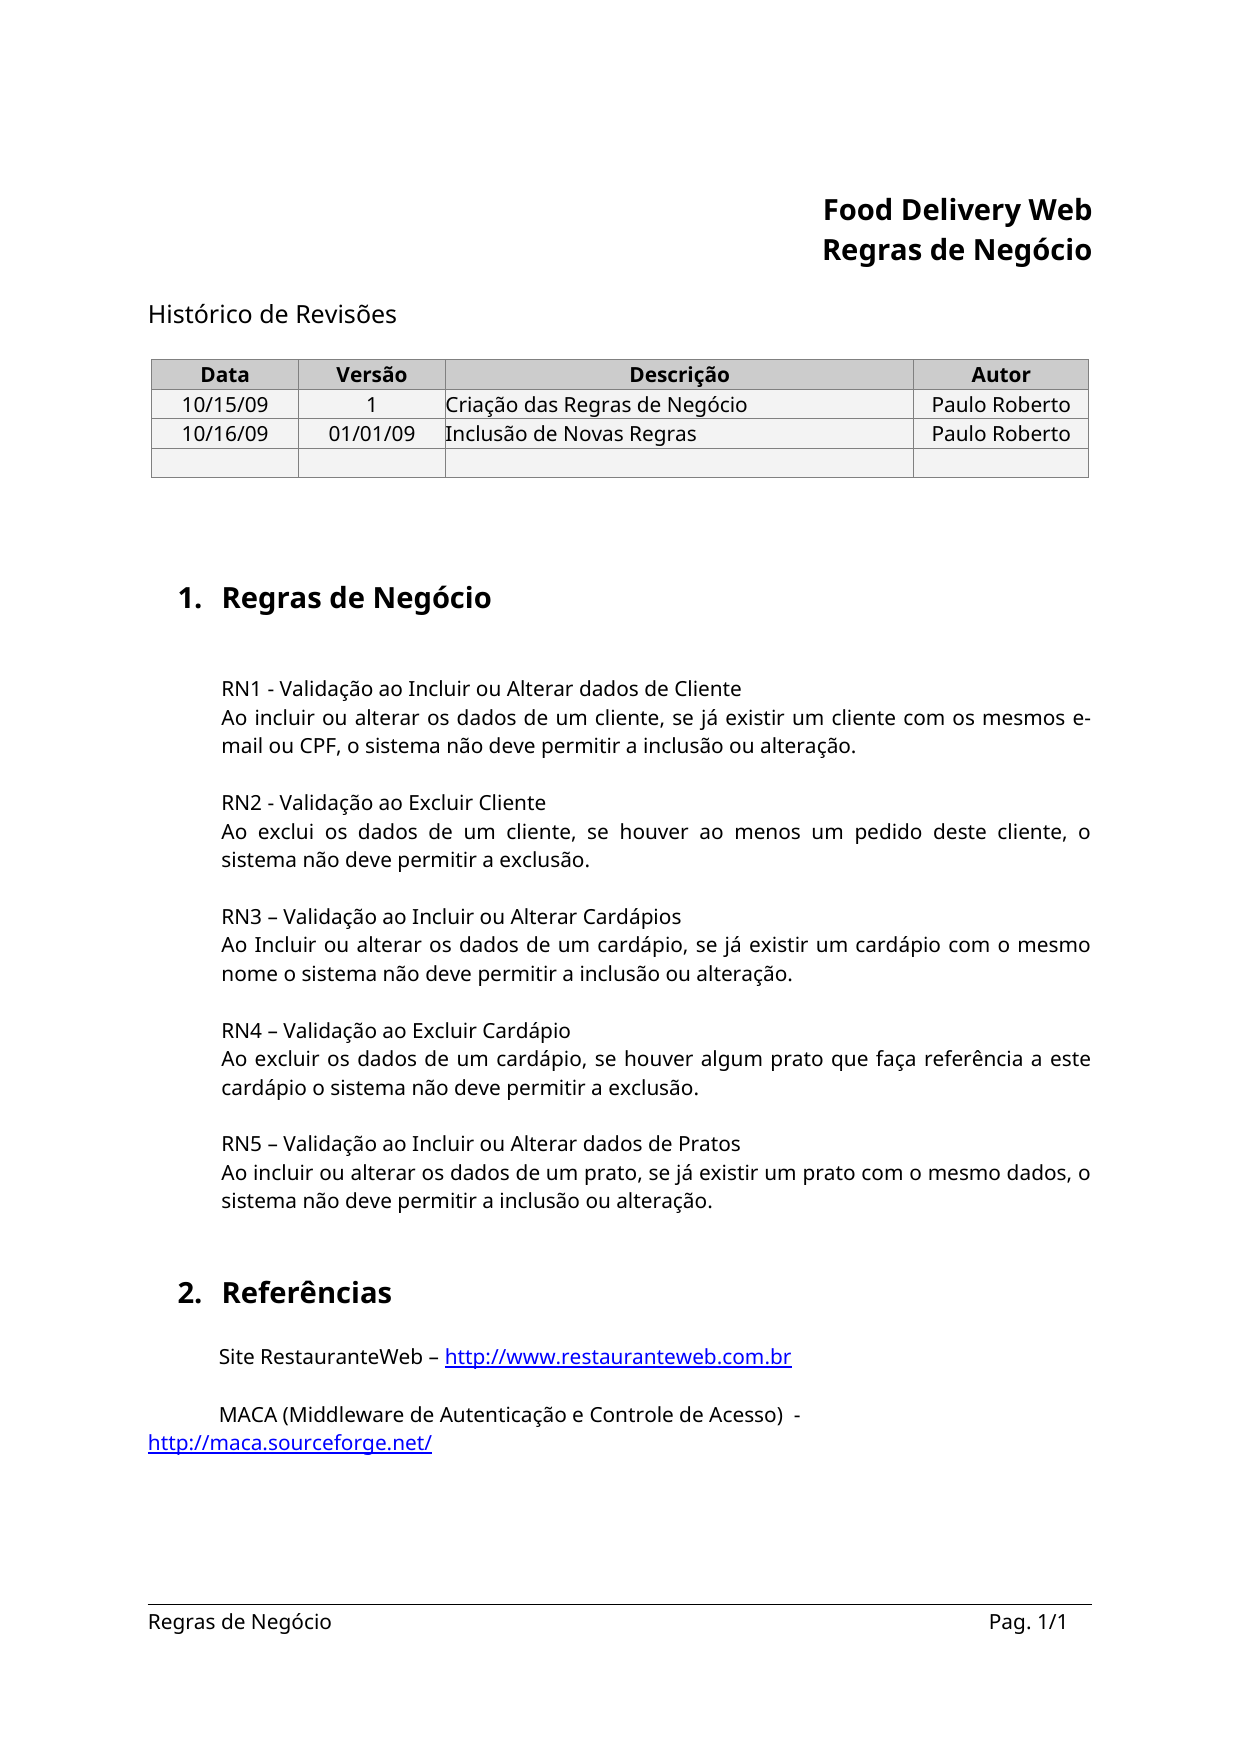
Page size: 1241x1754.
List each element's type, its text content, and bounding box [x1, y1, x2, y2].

table_cell 1 [299, 390, 445, 418]
table_cell Criação das Regras de Negócio [446, 390, 913, 418]
text Ao excluir os dados de um cardápio, se houver algum prato que faça referência a este cardápio o sistema não deve permitir a exclusão. [221, 1044, 1092, 1101]
table_cell [152, 449, 298, 477]
table_header Data [152, 360, 298, 389]
text RN4 – Validação ao Excluir Cardápio [221, 1016, 1092, 1044]
text RN5 – Validação ao Incluir ou Alterar dados de Pratos [221, 1129, 1092, 1158]
table_cell 15/10/09 [152, 390, 298, 418]
text RN3 – Validação ao Incluir ou Alterar Cardápios [221, 902, 1092, 931]
table_cell [914, 449, 1088, 477]
text Ao Incluir ou alterar os dados de um cardápio, se já existir um cardápio com o mesmo nome o sistema não deve permitir a inclusão ou alteração. [221, 931, 1092, 987]
text Ao incluir ou alterar os dados de um prato, se já existir um prato com o mesmo dados, o sistema não deve permitir a inclusão ou alteração. [221, 1158, 1092, 1215]
table_header Descrição [446, 360, 913, 389]
text RN2 - Validação ao Excluir Cliente [221, 760, 1092, 817]
text Food Delivery Web [148, 189, 1092, 229]
subtitle Regras de Negócio [148, 577, 1092, 617]
table_cell [299, 449, 445, 477]
text Ao exclui os dados de um cliente, se houver ao menos um pedido deste cliente, o sistema não deve permitir a exclusão. [221, 817, 1092, 874]
text Histórico de Revisões [148, 297, 1092, 331]
text Regras de Negócio [185, 229, 1092, 268]
table_cell Inclusão de Novas Regras [446, 419, 913, 448]
text Ao incluir ou alterar os dados de um cliente, se já existir um cliente com os mesmos e-mail ou CPF, o sistema não deve permitir a inclusão ou alteração. [221, 703, 1092, 760]
text RN1 - Validação ao Incluir ou Alterar dados de Cliente [221, 674, 1092, 703]
table_header Versão [299, 360, 445, 389]
text MACA (Middleware de Autenticação e Controle de Acesso) - http://maca.sourceforge.net/ [148, 1400, 1092, 1457]
table_cell 01/01/09 [299, 419, 445, 448]
table_header Autor [914, 360, 1088, 389]
table_cell Paulo Roberto [914, 390, 1088, 418]
table_cell Paulo Roberto [914, 419, 1088, 448]
text Site RestauranteWeb – http://www.restauranteweb.com.br [148, 1342, 1092, 1370]
table_cell [446, 449, 913, 477]
subtitle Referências [148, 1273, 1092, 1312]
table_cell 16/10/09 [152, 419, 298, 448]
